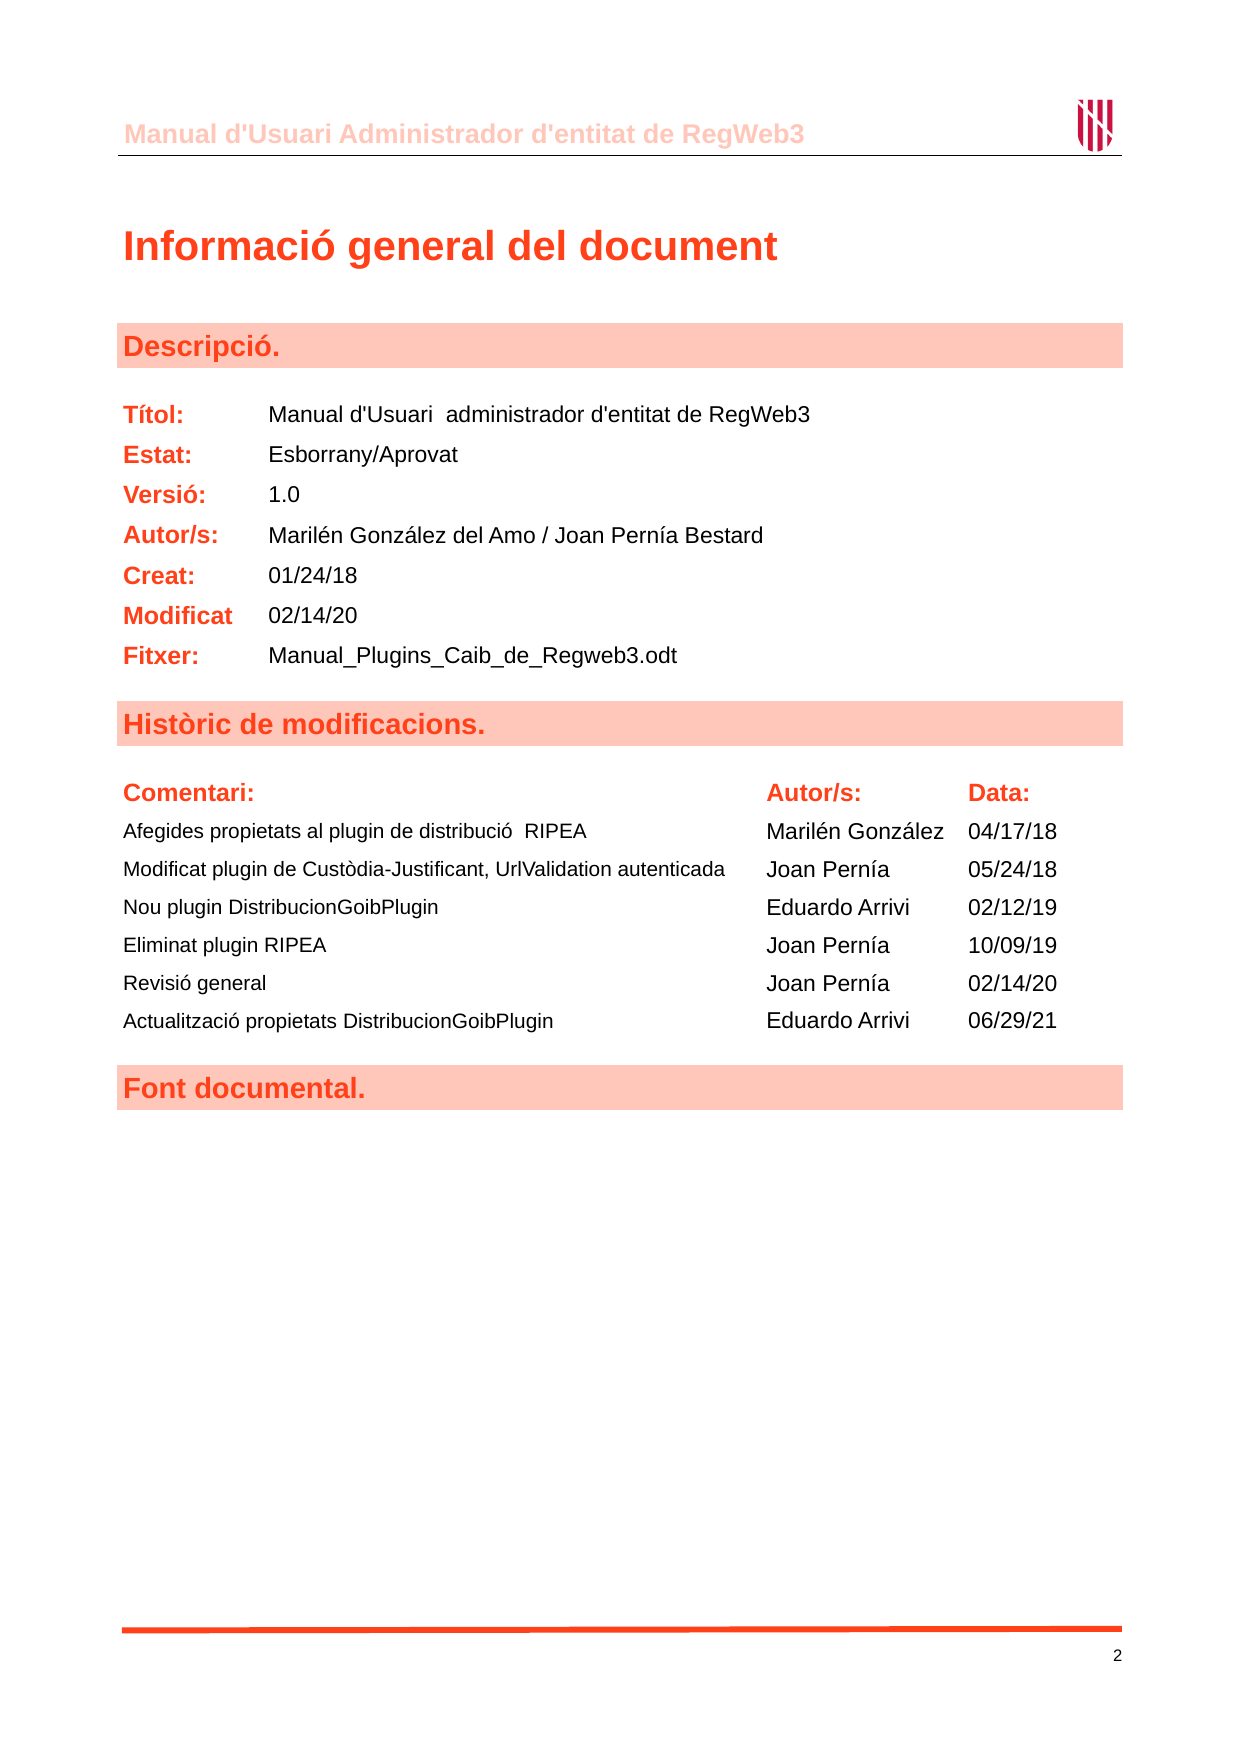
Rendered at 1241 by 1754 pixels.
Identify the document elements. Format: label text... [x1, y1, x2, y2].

table_cell [117, 1110, 1123, 1136]
table_cell Revisió general [117, 964, 760, 1002]
table_cell Eduardo Arrivi [760, 1002, 962, 1039]
table_cell Esborrany/Aprovat [262, 434, 1123, 474]
table_cell Eduardo Arrivi [760, 888, 962, 926]
table_cell [117, 1174, 1123, 1214]
table_cell 09/10/19 [962, 926, 1123, 964]
table_cell [117, 746, 1123, 772]
table_cell Data: [962, 772, 1123, 812]
table_cell Autor/s: [760, 772, 962, 812]
table_cell Joan Pernía [760, 964, 962, 1002]
table_cell 24/05/18 [962, 850, 1123, 888]
table_cell [117, 1039, 1123, 1065]
table_cell [117, 368, 1123, 394]
table_cell Modificat [117, 595, 262, 635]
table_cell Estat: [117, 434, 262, 474]
table_cell 24/01/18 [262, 555, 1123, 595]
table_cell Marilén González [760, 813, 962, 850]
table_cell Versió: [117, 475, 262, 515]
table_cell 14/02/20 [962, 964, 1123, 1002]
table_cell 17/04/18 [962, 813, 1123, 850]
table_cell Manual_Plugins_Caib_de_Regweb3.odt [262, 635, 1123, 676]
table_cell Actualització propietats DistribucionGoibPlugin [117, 1002, 760, 1039]
table_cell Autor/s: [117, 515, 262, 555]
table_cell Joan Pernía [760, 926, 962, 964]
table_cell Marilén González del Amo / Joan Pernía Bestard [262, 515, 1123, 555]
table_cell Modificat plugin de Custòdia-Justificant, UrlValidation autenticada [117, 850, 760, 888]
table_cell Títol: [117, 394, 262, 434]
table_header Informació general del document [117, 216, 1123, 323]
table_cell Joan Pernía [760, 850, 962, 888]
table_cell Font documental. [117, 1065, 1123, 1110]
picture [1075, 97, 1115, 153]
table_cell Comentari: [117, 772, 760, 812]
table_cell Creat: [117, 555, 262, 595]
table_cell [117, 1136, 1123, 1174]
table_cell [117, 1214, 1123, 1252]
table_cell Afegides propietats al plugin de distribució RIPEA [117, 813, 760, 850]
table_cell 1.0 [262, 475, 1123, 515]
table_cell Descripció. [117, 323, 1123, 368]
table_cell Històric de modificacions. [117, 701, 1123, 746]
table_cell Fitxer: [117, 635, 262, 676]
table_cell Manual d'Usuari administrador d'entitat de RegWeb3 [262, 394, 1123, 434]
table_cell 14/02/20 [262, 595, 1123, 635]
table_cell 29/06/21 [962, 1002, 1123, 1039]
table_cell Eliminat plugin RIPEA [117, 926, 760, 964]
table_cell 12/02/19 [962, 888, 1123, 926]
table_cell [117, 676, 1123, 701]
table_cell Nou plugin DistribucionGoibPlugin [117, 888, 760, 926]
